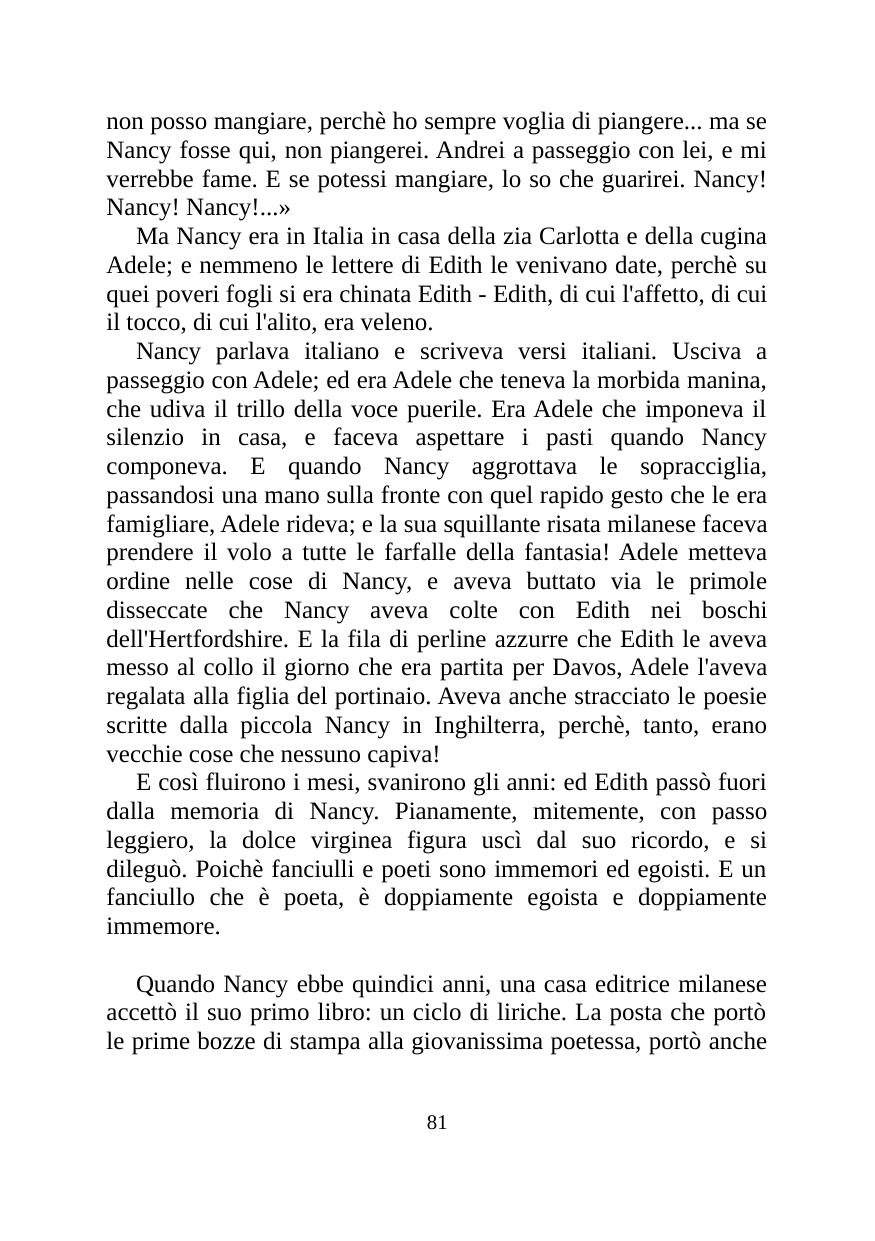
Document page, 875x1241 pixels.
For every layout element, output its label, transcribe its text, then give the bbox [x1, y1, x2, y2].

text Ma Nancy era in Italia in casa della zia Carlotta e della cugina Adele; e nemmeno le lettere di Edith le venivano date, perchè su quei poveri fogli si era chinata Edith - Edith, di cui l'affetto, di cui il tocco, di cui l'alito, era veleno. [106, 221, 768, 336]
text E così fluirono i mesi, svanirono gli anni: ed Edith passò fuori dalla memoria di Nancy. Pianamente, mitemente, con passo leggiero, la dolce virginea figura uscì dal suo ricordo, e si dileguò. Poichè fanciulli e poeti sono immemori ed egoisti. E un fanciullo che è poeta, è doppiamente egoista e doppiamente immemore. [106, 767, 768, 940]
text Quando Nancy ebbe quindici anni, una casa editrice milanese accettò il suo primo libro: un ciclo di liriche. La posta che portò le prime bozze di stampa alla giovanissima poetessa, portò anche [106, 969, 768, 1055]
text Nancy parlava italiano e scriveva versi italiani. Usciva a passeggio con Adele; ed era Adele che teneva la morbida manina, che udiva il trillo della voce puerile. Era Adele che imponeva il silenzio in casa, e faceva aspettare i pasti quando Nancy componeva. E quando Nancy aggrottava le sopracciglia, passandosi una mano sulla fronte con quel rapido gesto che le era famigliare, Adele rideva; e la sua squillante risata milanese faceva prendere il volo a tutte le farfalle della fantasia! Adele metteva ordine nelle cose di Nancy, e aveva buttato via le primole disseccate che Nancy aveva colte con Edith nei boschi dell'Hertfordshire. E la fila di perline azzurre che Edith le aveva messo al collo il giorno che era partita per Davos, Adele l'aveva regalata alla figlia del portinaio. Aveva anche stracciato le poesie scritte dalla piccola Nancy in Inghilterra, perchè, tanto, erano vecchie cose che nessuno capiva! [106, 336, 768, 767]
text non posso mangiare, perchè ho sempre voglia di piangere... ma se Nancy fosse qui, non piangerei. Andrei a passeggio con lei, e mi verrebbe fame. E se potessi mangiare, lo so che guarirei. Nancy! Nancy! Nancy!...» [106, 106, 768, 221]
